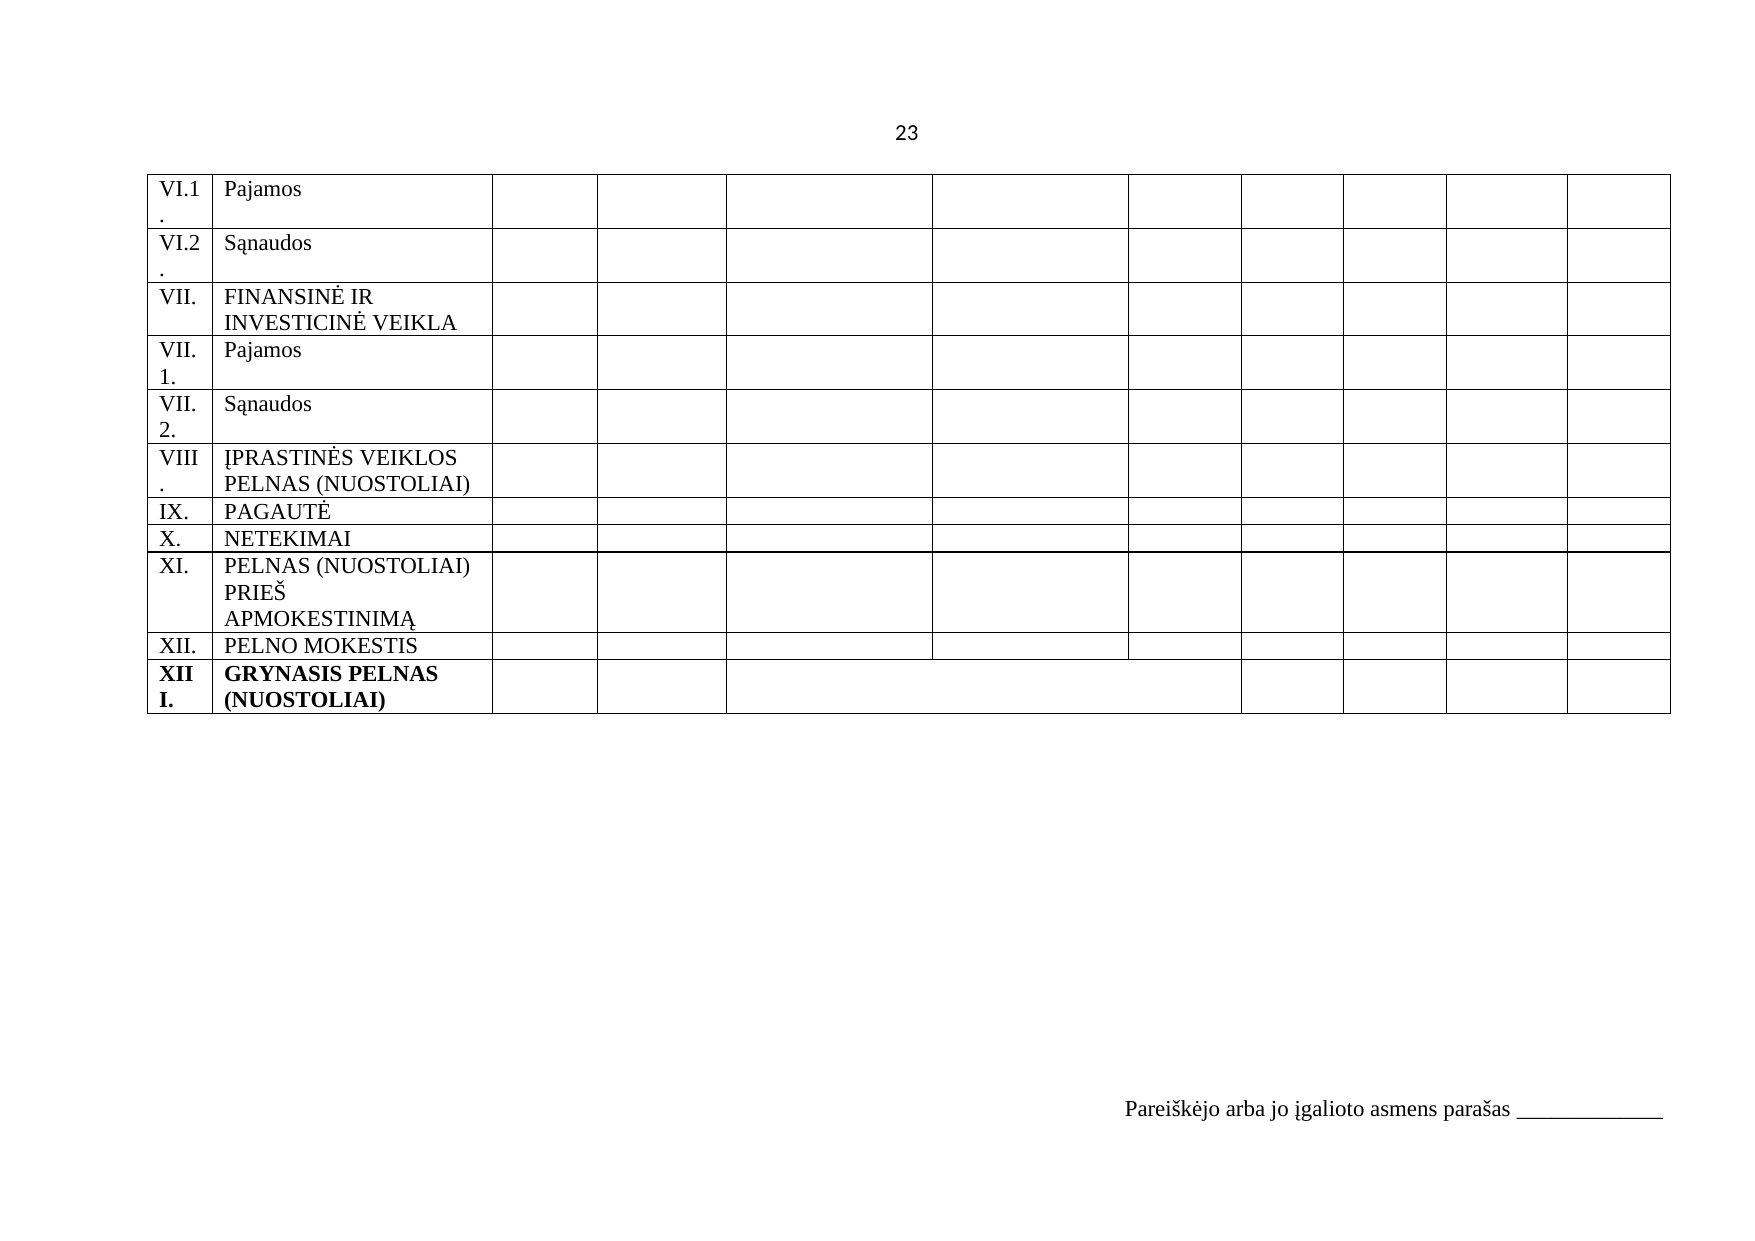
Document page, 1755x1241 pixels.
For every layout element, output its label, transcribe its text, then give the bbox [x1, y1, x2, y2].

table_cell [1344, 175, 1446, 228]
table_cell Sąnaudos [213, 229, 492, 282]
table_cell [933, 444, 1128, 497]
table_cell ĮPRASTINĖS VEIKLOS PELNAS (NUOSTOLIAI) [213, 444, 492, 497]
table_cell [1129, 175, 1241, 228]
table_cell [1242, 498, 1343, 524]
table_cell [493, 660, 597, 713]
table_cell [598, 336, 726, 389]
table_cell [598, 633, 726, 659]
table_cell [598, 229, 726, 282]
table_cell [1344, 336, 1446, 389]
table_cell [598, 660, 726, 713]
table_cell GRYNASIS PELNAS (NUOSTOLIAI) [213, 660, 492, 713]
table_cell [1344, 525, 1446, 551]
table_cell [1447, 229, 1567, 282]
table_cell [1568, 175, 1670, 228]
table_cell [493, 175, 597, 228]
table_cell [598, 283, 726, 335]
table_cell [727, 553, 932, 632]
table_cell [1344, 553, 1446, 632]
table_cell [1242, 633, 1343, 659]
table_cell [1568, 229, 1670, 282]
table_cell [933, 633, 1128, 659]
table_cell [1671, 632, 1677, 659]
table_cell [1568, 283, 1670, 335]
table_cell [1671, 443, 1677, 497]
table_cell [727, 390, 932, 443]
table_cell [1671, 389, 1677, 443]
table_cell Pajamos [213, 175, 492, 228]
table_cell [1129, 660, 1241, 713]
table_cell [1671, 659, 1677, 713]
table_cell [1344, 283, 1446, 335]
table_cell [1129, 553, 1241, 632]
table_cell X. [148, 525, 212, 551]
table_cell [727, 633, 932, 659]
table_cell [1129, 283, 1241, 335]
table_cell VII. [148, 283, 212, 335]
table_cell [933, 553, 1128, 632]
table_cell [1129, 444, 1241, 497]
table_cell [493, 283, 597, 335]
table_cell [933, 390, 1128, 443]
table_cell [1447, 283, 1567, 335]
table_cell XIII. [148, 660, 212, 713]
table_cell [1344, 633, 1446, 659]
table_cell [1447, 444, 1567, 497]
table_cell [933, 498, 1128, 524]
table_cell [727, 660, 933, 713]
table_cell [1344, 390, 1446, 443]
table_cell [727, 283, 932, 335]
table_cell [727, 525, 932, 551]
table_cell FINANSINĖ IR INVESTICINĖ VEIKLA [213, 283, 492, 335]
table_cell [1447, 336, 1567, 389]
table_cell [727, 444, 932, 497]
table_cell [933, 336, 1128, 389]
table_cell [598, 175, 726, 228]
table_cell VII.2. [148, 390, 212, 443]
table_cell [1129, 498, 1241, 524]
table_cell [1242, 553, 1343, 632]
table_cell [493, 525, 597, 551]
table_cell [598, 525, 726, 551]
table_cell [1671, 228, 1677, 282]
table_cell [1344, 660, 1446, 713]
table_cell [727, 336, 932, 389]
table_cell [1671, 335, 1677, 389]
table_cell [598, 390, 726, 443]
table_cell [1671, 551, 1677, 632]
table_cell [1671, 174, 1677, 228]
table_cell [1568, 553, 1670, 632]
table_cell [1447, 175, 1567, 228]
table_cell [598, 498, 726, 524]
table_cell [1447, 390, 1567, 443]
table_cell [493, 553, 597, 632]
table_cell [727, 498, 932, 524]
table_cell [1242, 229, 1343, 282]
table_cell [1447, 633, 1567, 659]
table_cell XI. [148, 553, 212, 632]
table_cell Pajamos [213, 336, 492, 389]
table_cell PAGAUTĖ [213, 498, 492, 524]
table_cell VI.2. [148, 229, 212, 282]
table_cell VII.1. [148, 336, 212, 389]
table_cell [1671, 524, 1677, 551]
table_cell [493, 633, 597, 659]
table_cell [493, 229, 597, 282]
table_cell [1242, 175, 1343, 228]
table_cell [1568, 498, 1670, 524]
table_cell [1344, 229, 1446, 282]
table_cell [1129, 336, 1241, 389]
table_cell [1129, 390, 1241, 443]
table_cell [1129, 229, 1241, 282]
table_cell [727, 229, 932, 282]
table_cell [1447, 525, 1567, 551]
table_cell [1671, 282, 1677, 335]
table_cell Sąnaudos [213, 390, 492, 443]
table_cell [1568, 660, 1670, 713]
table_cell [1129, 633, 1241, 659]
table_cell [1568, 633, 1670, 659]
table_cell [1242, 660, 1343, 713]
table_cell [1242, 283, 1343, 335]
table_cell [1242, 444, 1343, 497]
table_cell [493, 498, 597, 524]
table_cell [598, 553, 726, 632]
table_cell [933, 525, 1128, 551]
table_cell XII. [148, 633, 212, 659]
table_cell [933, 660, 1129, 713]
table_cell [1568, 444, 1670, 497]
table_cell [1447, 553, 1567, 632]
table_cell [1447, 660, 1567, 713]
table_cell [1242, 390, 1343, 443]
table_cell [493, 390, 597, 443]
table_cell VIII. [148, 444, 212, 497]
table_cell [933, 175, 1128, 228]
table_cell NETEKIMAI [213, 525, 492, 551]
table_cell [1568, 390, 1670, 443]
table_cell [1447, 498, 1567, 524]
table_cell PELNO MOKESTIS [213, 633, 492, 659]
table_cell [933, 229, 1128, 282]
table_cell [1242, 525, 1343, 551]
table_cell [493, 336, 597, 389]
table_cell [1344, 444, 1446, 497]
table_cell [1129, 525, 1241, 551]
table_cell PELNAS (NUOSTOLIAI) PRIEŠ APMOKESTINIMĄ [213, 553, 492, 632]
table_cell [1344, 498, 1446, 524]
table_cell IX. [148, 498, 212, 524]
table_cell [1671, 497, 1677, 524]
table_cell [1568, 336, 1670, 389]
table_cell [493, 444, 597, 497]
table_cell [598, 444, 726, 497]
table_cell [1568, 525, 1670, 551]
table_cell [727, 175, 932, 228]
table_cell [1242, 336, 1343, 389]
table_cell [933, 283, 1128, 335]
table_cell VI.1. [148, 175, 212, 228]
